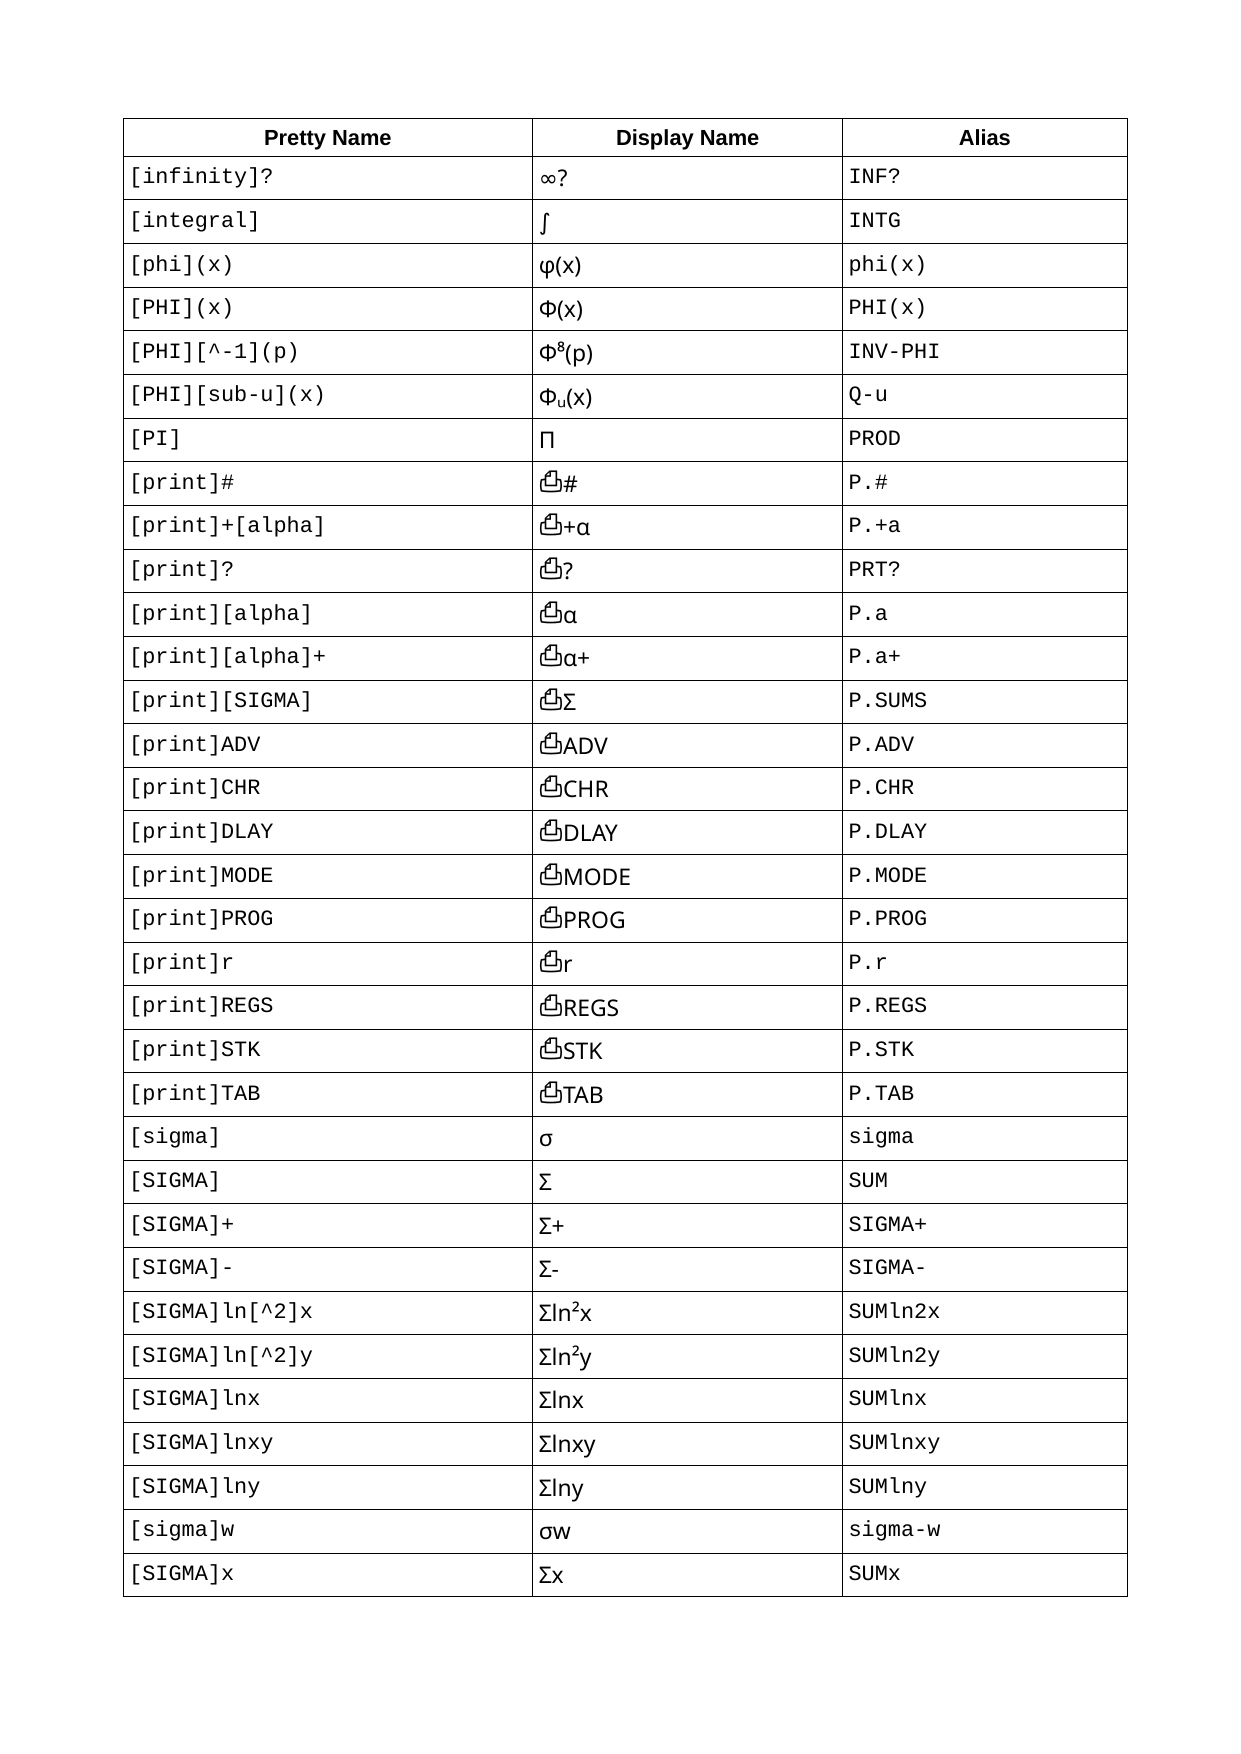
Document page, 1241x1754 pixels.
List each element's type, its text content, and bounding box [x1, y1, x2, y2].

table_cell [print]r [124, 943, 532, 985]
table_cell [print][alpha] [124, 593, 532, 636]
table_cell PHI(x) [843, 288, 1127, 330]
table_cell [print]ADV [124, 724, 532, 767]
table_cell Σ+ [533, 1204, 842, 1247]
table_cell SIGMA+ [843, 1204, 1127, 1247]
table_cell ⎙Σ [533, 681, 842, 723]
table_cell P.CHR [843, 768, 1127, 810]
table_cell Σ- [533, 1248, 842, 1291]
table_cell [PI] [124, 419, 532, 461]
table_cell SUMx [843, 1554, 1127, 1596]
table_cell [print][alpha]+ [124, 637, 532, 679]
table_cell [SIGMA]- [124, 1248, 532, 1291]
table_cell φ(x) [533, 244, 842, 287]
table_cell P.MODE [843, 855, 1127, 898]
table_cell phi(x) [843, 244, 1127, 287]
table_cell [print]? [124, 550, 532, 592]
table_cell SUMln2x [843, 1292, 1127, 1334]
table_cell ⎙STK [533, 1030, 842, 1072]
table_cell [print]MODE [124, 855, 532, 898]
table_cell [SIGMA]ln[^2]y [124, 1335, 532, 1378]
table_cell [SIGMA]+ [124, 1204, 532, 1247]
table_cell P.a [843, 593, 1127, 636]
table_cell sigma-w [843, 1510, 1127, 1552]
table_cell [integral] [124, 200, 532, 243]
table_cell σw [533, 1510, 842, 1552]
table_cell ⎙DLAY [533, 811, 842, 854]
table_cell INTG [843, 200, 1127, 243]
table_cell P.TAB [843, 1073, 1127, 1116]
table_cell [print]TAB [124, 1073, 532, 1116]
table_cell [SIGMA]lnxy [124, 1423, 532, 1465]
table_cell Σlny [533, 1466, 842, 1509]
table_cell ⎙ADV [533, 724, 842, 767]
table_cell Q-u [843, 375, 1127, 418]
table_cell [print]PROG [124, 899, 532, 941]
table_cell ∞? [533, 157, 842, 199]
table_cell [PHI][sub-u](x) [124, 375, 532, 418]
table_cell INF? [843, 157, 1127, 199]
table_cell Σx [533, 1554, 842, 1596]
table_cell ⎙α [533, 593, 842, 636]
table_cell P.REGS [843, 986, 1127, 1029]
table_cell P.ADV [843, 724, 1127, 767]
table_cell P.+a [843, 506, 1127, 548]
table_cell [PHI][^-1](p) [124, 331, 532, 374]
table_header Display Name [533, 119, 842, 156]
table_cell [PHI](x) [124, 288, 532, 330]
table_cell P.# [843, 462, 1127, 505]
table_cell ⎙α+ [533, 637, 842, 679]
table_cell [phi](x) [124, 244, 532, 287]
table_cell PRT? [843, 550, 1127, 592]
table_cell Σ [533, 1161, 842, 1203]
table_cell Φᵤ(x) [533, 375, 842, 418]
table_cell SUMlny [843, 1466, 1127, 1509]
table_cell [print]+[alpha] [124, 506, 532, 548]
table_cell PROD [843, 419, 1127, 461]
table_cell [SIGMA] [124, 1161, 532, 1203]
table_cell P.r [843, 943, 1127, 985]
table_cell SUMlnxy [843, 1423, 1127, 1465]
table_cell SUM [843, 1161, 1127, 1203]
table_cell ⎙CHR [533, 768, 842, 810]
table_header Alias [843, 119, 1127, 156]
table_cell ⎙PROG [533, 899, 842, 941]
table_header Pretty Name [124, 119, 532, 156]
table_cell [sigma] [124, 1117, 532, 1159]
table_cell Σln²x [533, 1292, 842, 1334]
table_cell Σlnxy [533, 1423, 842, 1465]
table_cell INV-PHI [843, 331, 1127, 374]
table_cell P.STK [843, 1030, 1127, 1072]
table_cell [SIGMA]lnx [124, 1379, 532, 1421]
table_cell [sigma]w [124, 1510, 532, 1552]
table_cell [print]REGS [124, 986, 532, 1029]
table_cell Σlnx [533, 1379, 842, 1421]
table_cell [print]CHR [124, 768, 532, 810]
table_cell ⎙r [533, 943, 842, 985]
table_cell ⎙MODE [533, 855, 842, 898]
table_cell P.SUMS [843, 681, 1127, 723]
table_cell [infinity]? [124, 157, 532, 199]
table_cell P.a+ [843, 637, 1127, 679]
table_cell Φ⁸(p) [533, 331, 842, 374]
table_cell SUMlnx [843, 1379, 1127, 1421]
table_cell Π [533, 419, 842, 461]
table_cell P.PROG [843, 899, 1127, 941]
table_cell ⎙REGS [533, 986, 842, 1029]
table_cell P.DLAY [843, 811, 1127, 854]
table_cell Σln²y [533, 1335, 842, 1378]
table_cell [print]STK [124, 1030, 532, 1072]
table_cell [SIGMA]x [124, 1554, 532, 1596]
table_cell [print][SIGMA] [124, 681, 532, 723]
table_cell [SIGMA]lny [124, 1466, 532, 1509]
table_cell [print]DLAY [124, 811, 532, 854]
table_cell σ [533, 1117, 842, 1159]
table_cell [print]# [124, 462, 532, 505]
table_cell ⎙# [533, 462, 842, 505]
table_cell ⎙+α [533, 506, 842, 548]
table_cell [SIGMA]ln[^2]x [124, 1292, 532, 1334]
table_cell ∫ [533, 200, 842, 243]
table_cell ⎙? [533, 550, 842, 592]
table_cell ⎙TAB [533, 1073, 842, 1116]
table_cell SUMln2y [843, 1335, 1127, 1378]
table_cell SIGMA- [843, 1248, 1127, 1291]
table_cell sigma [843, 1117, 1127, 1159]
table_cell Φ(x) [533, 288, 842, 330]
